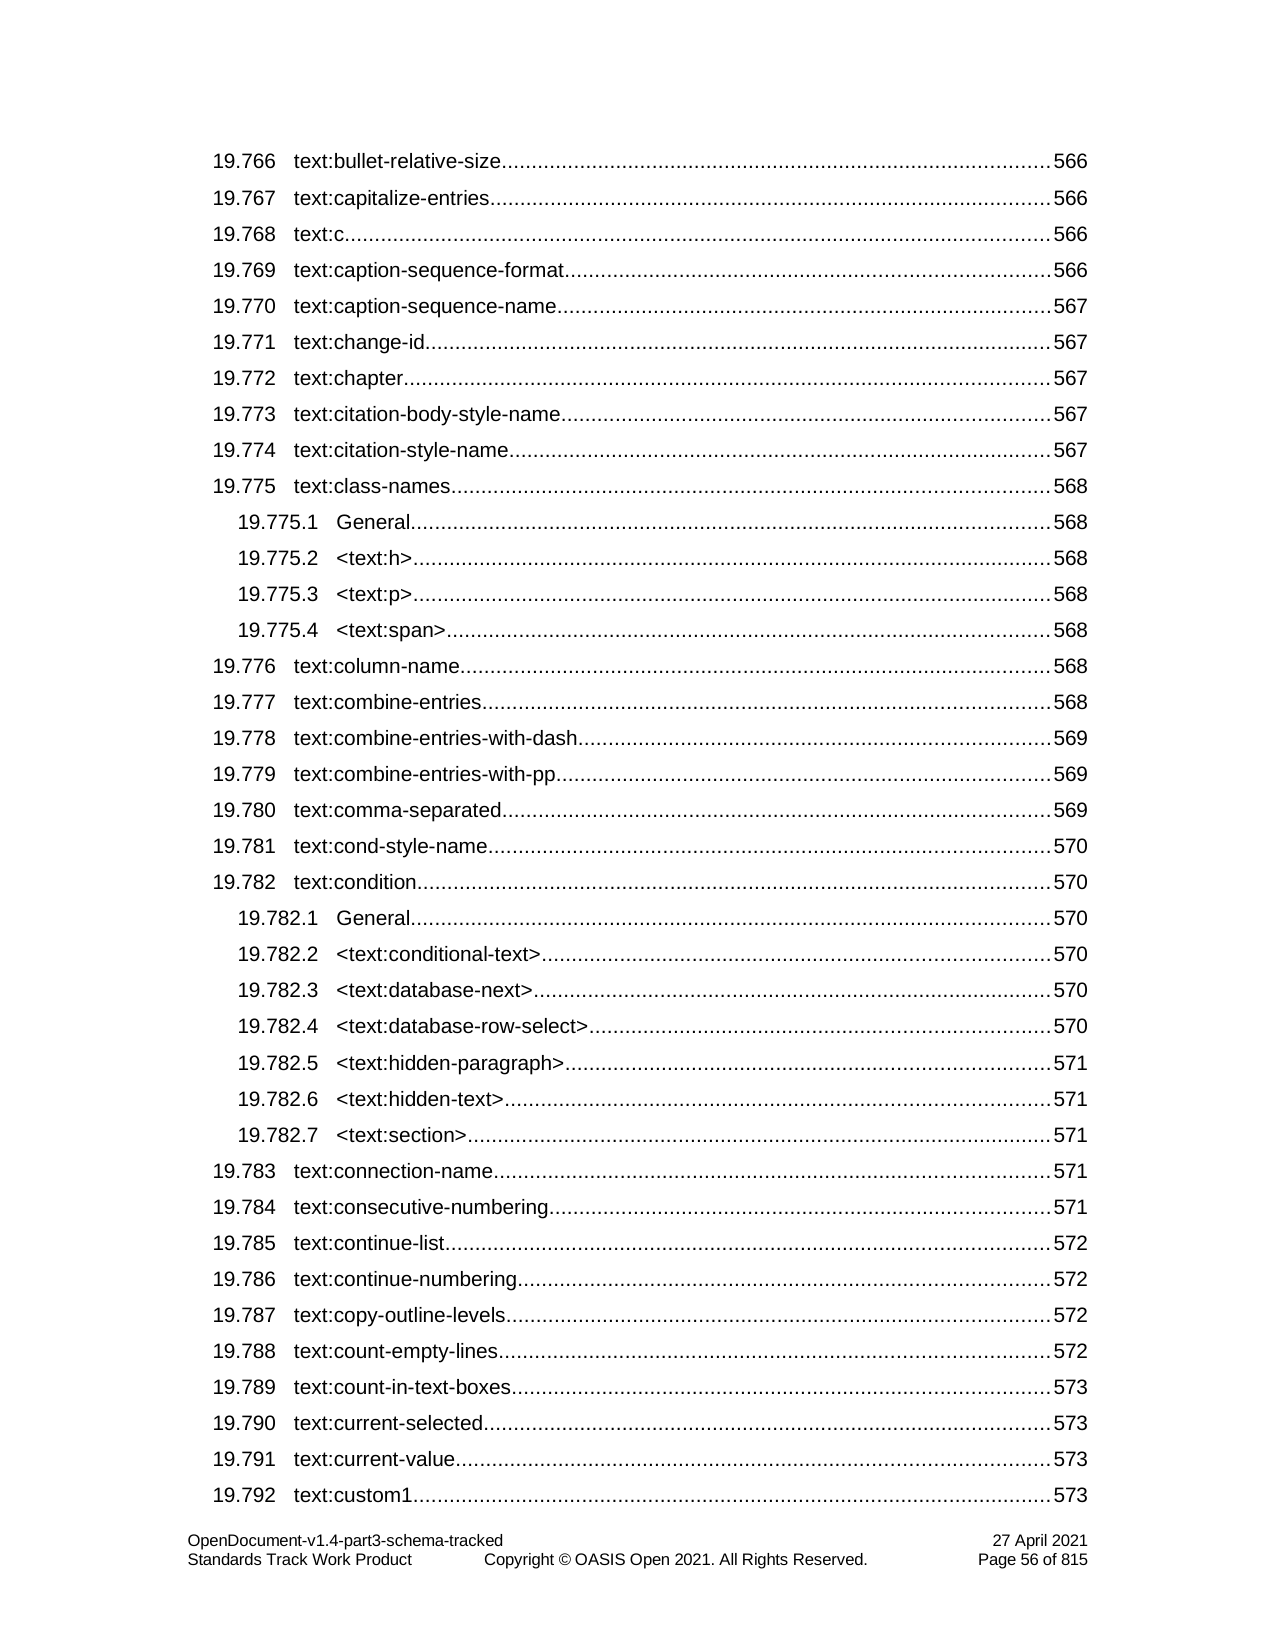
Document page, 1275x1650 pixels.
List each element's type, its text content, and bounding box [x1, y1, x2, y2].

text 19.792 text:custom1 573 [212, 1483, 1088, 1507]
text 19.785 text:continue-list 572 [212, 1231, 1088, 1255]
text 19.790 text:current-selected 573 [212, 1411, 1088, 1435]
text 19.779 text:combine-entries-with-pp 569 [212, 763, 1088, 786]
text 19.780 text:comma-separated 569 [212, 799, 1088, 822]
text 19.777 text:combine-entries 568 [212, 691, 1088, 714]
text 19.778 text:combine-entries-with-dash 569 [212, 727, 1088, 750]
text 19.782.4 <text:database-row-select> 570 [237, 1015, 1088, 1038]
text 19.782 text:condition 570 [212, 871, 1088, 894]
text 19.782.3 <text:database-next> 570 [237, 979, 1088, 1002]
text 19.781 text:cond-style-name 570 [212, 835, 1088, 858]
text 19.788 text:count-empty-lines 572 [212, 1339, 1088, 1363]
text 19.782.7 <text:section> 571 [237, 1123, 1088, 1147]
text 19.786 text:continue-numbering 572 [212, 1267, 1088, 1291]
text 19.787 text:copy-outline-levels 572 [212, 1303, 1088, 1327]
text 19.772 text:chapter 567 [212, 366, 1088, 390]
text 19.775.3 <text:p> 568 [237, 582, 1088, 606]
text 19.771 text:change-id 567 [212, 330, 1088, 354]
text 19.770 text:caption-sequence-name 567 [212, 294, 1088, 318]
text 19.776 text:column-name 568 [212, 654, 1088, 678]
text 19.782.5 <text:hidden-paragraph> 571 [237, 1051, 1088, 1074]
text 19.782.1 General 570 [237, 907, 1088, 930]
text 19.775.1 General 568 [237, 510, 1088, 534]
text 19.768 text:c 566 [212, 222, 1088, 246]
text 19.775.4 <text:span> 568 [237, 618, 1088, 642]
text 19.769 text:caption-sequence-format 566 [212, 258, 1088, 282]
text 19.791 text:current-value 573 [212, 1447, 1088, 1471]
text 19.766 text:bullet-relative-size 566 [212, 150, 1088, 173]
text 19.782.6 <text:hidden-text> 571 [237, 1087, 1088, 1111]
text 19.783 text:connection-name 571 [212, 1159, 1088, 1183]
text 19.789 text:count-in-text-boxes 573 [212, 1375, 1088, 1399]
text 19.774 text:citation-style-name 567 [212, 438, 1088, 462]
text 19.784 text:consecutive-numbering 571 [212, 1195, 1088, 1219]
text 19.767 text:capitalize-entries 566 [212, 186, 1088, 209]
text 19.773 text:citation-body-style-name 567 [212, 402, 1088, 426]
text 19.775 text:class-names 568 [212, 474, 1088, 498]
text 19.782.2 <text:conditional-text> 570 [237, 943, 1088, 966]
text 19.775.2 <text:h> 568 [237, 546, 1088, 570]
